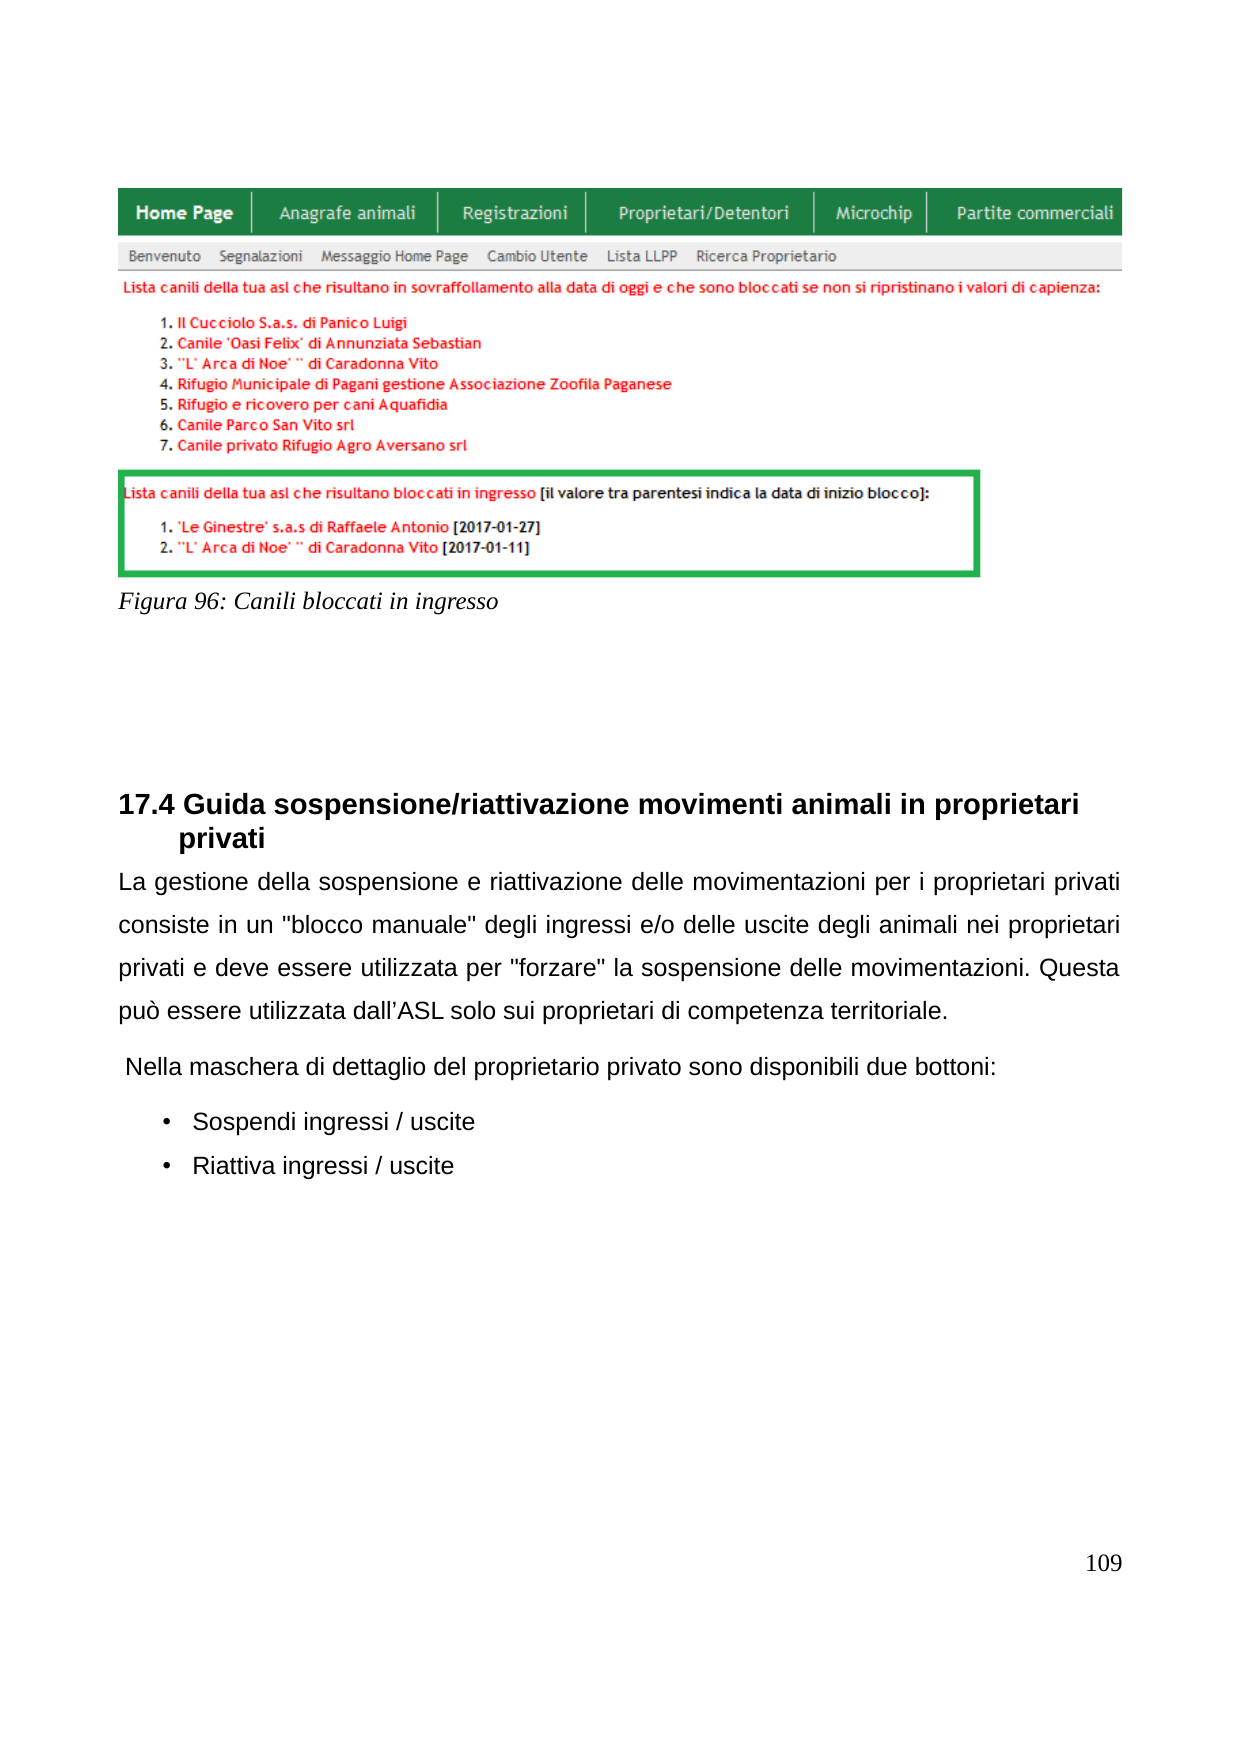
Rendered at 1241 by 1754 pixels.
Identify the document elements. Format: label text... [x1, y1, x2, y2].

list Riattiva ingressi / uscite [162, 1151, 1122, 1179]
text Figura 96: Canili bloccati in ingresso [118, 587, 1122, 615]
list Sospendi ingressi / uscite [162, 1107, 1122, 1136]
subtitle 17.4 Guida sospensione/riattivazione movimenti animali in proprietari privati [118, 787, 1122, 854]
text Nella maschera di dettaglio del proprietario privato sono disponibili due bottoni: [118, 1052, 1122, 1081]
picture [118, 188, 1123, 587]
text La gestione della sospensione e riattivazione delle movimentazioni per i proprietari privati consiste in un "blocco manuale" degli ingressi e/o delle uscite degli animali nei proprietari privati e deve essere utilizzata per "forzare" la sospensione delle movimentazioni. Questa può essere utilizzata dall’ASL solo sui proprietari di competenza territoriale. [118, 867, 1122, 1025]
